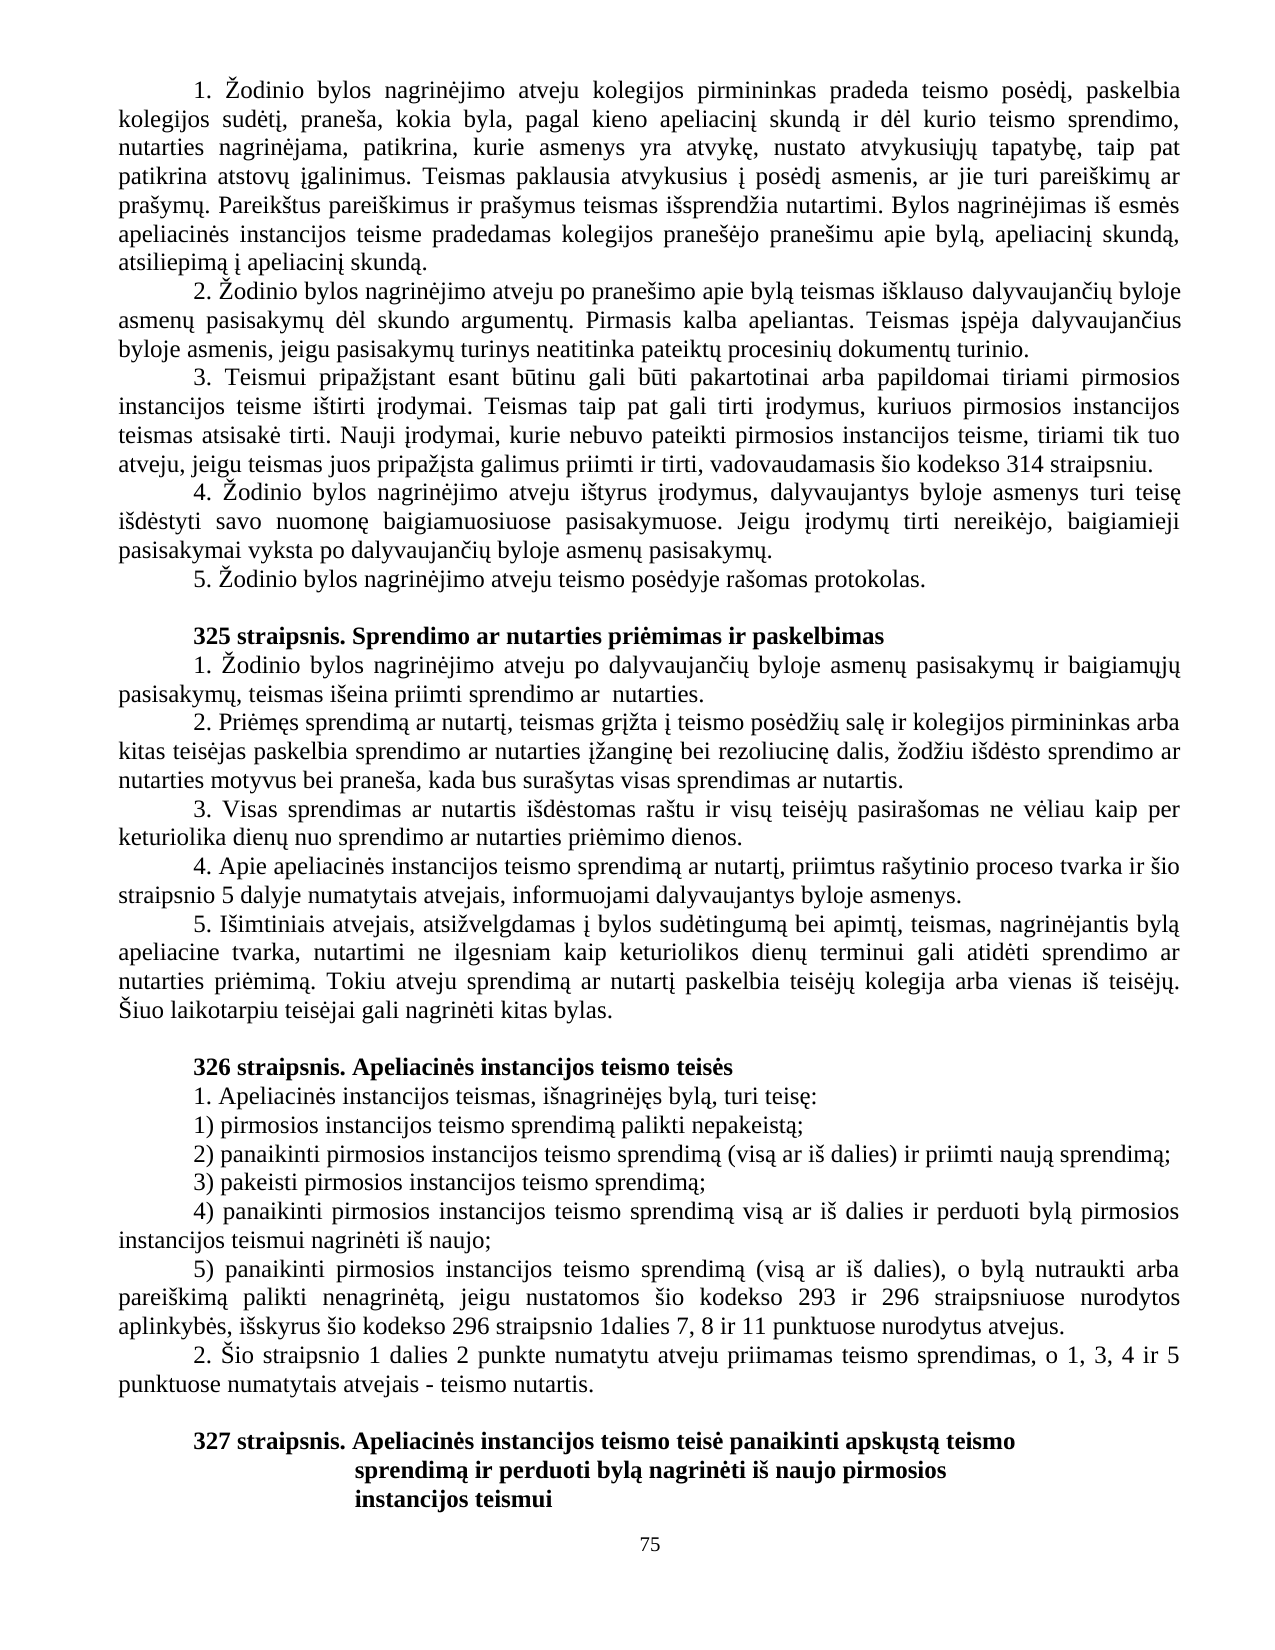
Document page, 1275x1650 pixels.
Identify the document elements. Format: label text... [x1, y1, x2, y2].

text 325 straipsnis. Sprendimo ar nutarties priėmimas ir paskelbimas [118, 621, 1181, 650]
text 3) pakeisti pirmosios instancijos teismo sprendimą; [118, 1167, 1181, 1196]
text 4. Žodinio bylos nagrinėjimo atveju ištyrus įrodymus, dalyvaujantys byloje asmenys turi teisę išdėstyti savo nuomonę baigiamuosiuose pasisakymuose. Jeigu įrodymų tirti nereikėjo, baigiamieji pasisakymai vyksta po dalyvaujančių byloje asmenų pasisakymų. [118, 477, 1181, 564]
text 1. Žodinio bylos nagrinėjimo atveju po dalyvaujančių byloje asmenų pasisakymų ir baigiamųjų pasisakymų, teismas išeina priimti sprendimo ar nutarties. [118, 650, 1181, 707]
text 326 straipsnis. Apeliacinės instancijos teismo teisės [118, 1052, 1181, 1081]
text 4. Apie apeliacinės instancijos teismo sprendimą ar nutartį, priimtus rašytinio proceso tvarka ir šio straipsnio 5 dalyje numatytais atvejais, informuojami dalyvaujantys byloje asmenys. [118, 851, 1181, 909]
text 2. Žodinio bylos nagrinėjimo atveju po pranešimo apie bylą teismas išklauso dalyvaujančių byloje asmenų pasisakymų dėl skundo argumentų. Pirmasis kalba apeliantas. Teismas įspėja dalyvaujančius byloje asmenis, jeigu pasisakymų turinys neatitinka pateiktų procesinių dokumentų turinio. [118, 276, 1181, 362]
text 3. Teismui pripažįstant esant būtinu gali būti pakartotinai arba papildomai tiriami pirmosios instancijos teisme ištirti įrodymai. Teismas taip pat gali tirti įrodymus, kuriuos pirmosios instancijos teismas atsisakė tirti. Nauji įrodymai, kurie nebuvo pateikti pirmosios instancijos teisme, tiriami tik tuo atveju, jeigu teismas juos pripažįsta galimus priimti ir tirti, vadovaudamasis šio kodekso 314 straipsniu. [118, 362, 1181, 477]
text 5. Žodinio bylos nagrinėjimo atveju teismo posėdyje rašomas protokolas. [118, 564, 1181, 592]
text 5) panaikinti pirmosios instancijos teismo sprendimą (visą ar iš dalies), o bylą nutraukti arba pareiškimą palikti nenagrinėtą, jeigu nustatomos šio kodekso 293 ir 296 straipsniuose nurodytos aplinkybės, išskyrus šio kodekso 296 straipsnio 1dalies 7, 8 ir 11 punktuose nurodytus atvejus. [118, 1254, 1181, 1340]
text 1. Apeliacinės instancijos teismas, išnagrinėjęs bylą, turi teisę: [118, 1081, 1181, 1110]
text 1) pirmosios instancijos teismo sprendimą palikti nepakeistą; [118, 1110, 1181, 1139]
text 2) panaikinti pirmosios instancijos teismo sprendimą (visą ar iš dalies) ir priimti naują sprendimą; [118, 1139, 1181, 1167]
text 2. Šio straipsnio 1 dalies 2 punkte numatytu atveju priimamas teismo sprendimas, o 1, 3, 4 ir 5 punktuose numatytais atvejais - teismo nutartis. [118, 1340, 1181, 1397]
text instancijos teismui [281, 1484, 1181, 1512]
text sprendimą ir perduoti bylą nagrinėti iš naujo pirmosios [281, 1455, 1181, 1484]
text 2. Priėmęs sprendimą ar nutartį, teismas grįžta į teismo posėdžių salę ir kolegijos pirmininkas arba kitas teisėjas paskelbia sprendimo ar nutarties įžanginę bei rezoliucinę dalis, žodžiu išdėsto sprendimo ar nutarties motyvus bei praneša, kada bus surašytas visas sprendimas ar nutartis. [118, 707, 1181, 794]
text 1. Žodinio bylos nagrinėjimo atveju kolegijos pirmininkas pradeda teismo posėdį, paskelbia kolegijos sudėtį, praneša, kokia byla, pagal kieno apeliacinį skundą ir dėl kurio teismo sprendimo, nutarties nagrinėjama, patikrina, kurie asmenys yra atvykę, nustato atvykusiųjų tapatybę, taip pat patikrina atstovų įgalinimus. Teismas paklausia atvykusius į posėdį asmenis, ar jie turi pareiškimų ar prašymų. Pareikštus pareiškimus ir prašymus teismas išsprendžia nutartimi. Bylos nagrinėjimas iš esmės apeliacinės instancijos teisme pradedamas kolegijos pranešėjo pranešimu apie bylą, apeliacinį skundą, atsiliepimą į apeliacinį skundą. [118, 75, 1181, 276]
text 4) panaikinti pirmosios instancijos teismo sprendimą visą ar iš dalies ir perduoti bylą pirmosios instancijos teismui nagrinėti iš naujo; [118, 1196, 1181, 1254]
text 327 straipsnis. Apeliacinės instancijos teismo teisė panaikinti apskųstą teismo [193, 1426, 1181, 1455]
text 5. Išimtiniais atvejais, atsižvelgdamas į bylos sudėtingumą bei apimtį, teismas, nagrinėjantis bylą apeliacine tvarka, nutartimi ne ilgesniam kaip keturiolikos dienų terminui gali atidėti sprendimo ar nutarties priėmimą. Tokiu atveju sprendimą ar nutartį paskelbia teisėjų kolegija arba vienas iš teisėjų. Šiuo laikotarpiu teisėjai gali nagrinėti kitas bylas. [118, 909, 1181, 1024]
text 3. Visas sprendimas ar nutartis išdėstomas raštu ir visų teisėjų pasirašomas ne vėliau kaip per keturiolika dienų nuo sprendimo ar nutarties priėmimo dienos. [118, 794, 1181, 851]
